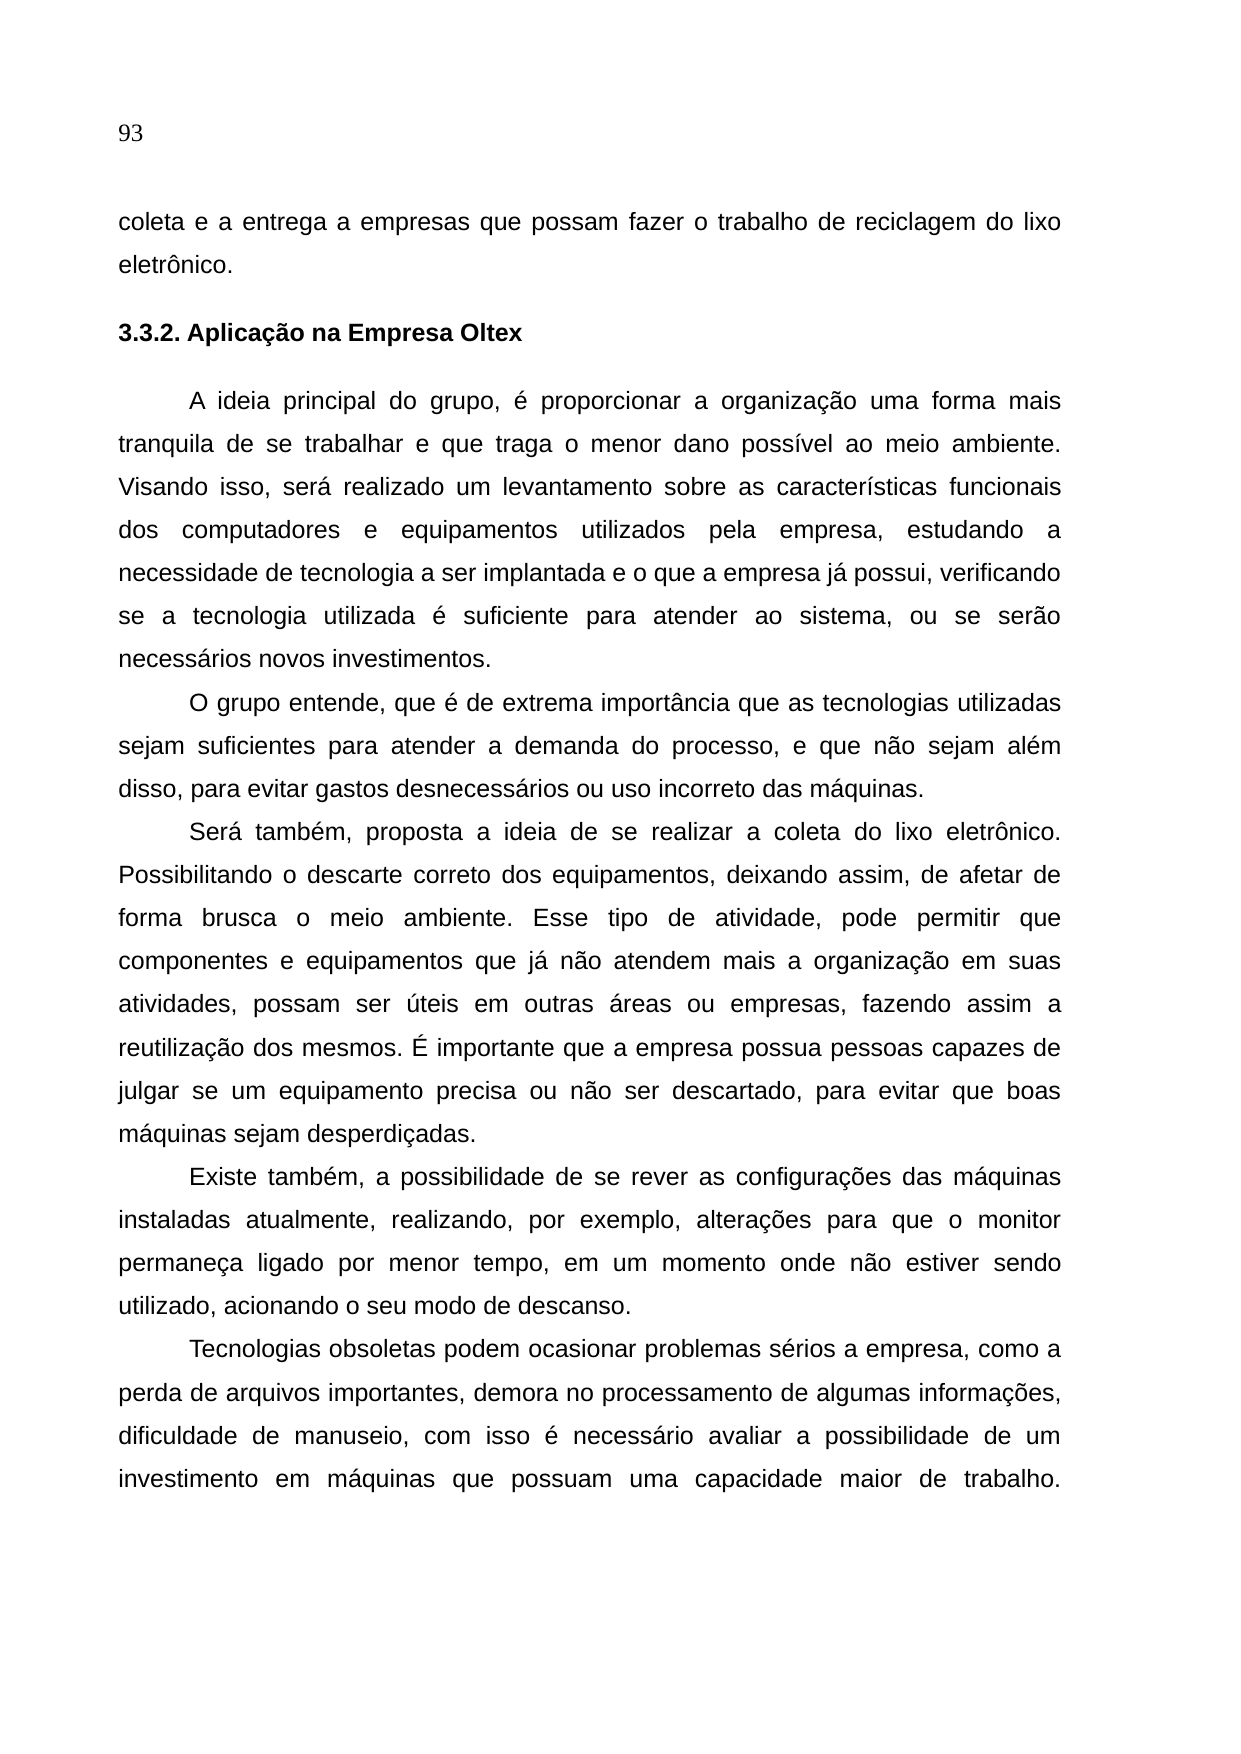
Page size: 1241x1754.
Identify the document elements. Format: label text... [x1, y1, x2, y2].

text A ideia principal do grupo, é proporcionar a organização uma forma mais tranquila de se trabalhar e que traga o menor dano possível ao meio ambiente. Visando isso, será realizado um levantamento sobre as características funcionais dos computadores e equipamentos utilizados pela empresa, estudando a necessidade de tecnologia a ser implantada e o que a empresa já possui, verificando se a tecnologia utilizada é suficiente para atender ao sistema, ou se serão necessários novos investimentos. [118, 386, 1063, 673]
text Será também, proposta a ideia de se realizar a coleta do lixo eletrônico. Possibilitando o descarte correto dos equipamentos, deixando assim, de afetar de forma brusca o meio ambiente. Esse tipo de atividade, pode permitir que componentes e equipamentos que já não atendem mais a organização em suas atividades, possam ser úteis em outras áreas ou empresas, fazendo assim a reutilização dos mesmos. É importante que a empresa possua pessoas capazes de julgar se um equipamento precisa ou não ser descartado, para evitar que boas máquinas sejam desperdiçadas. [118, 817, 1063, 1147]
text Tecnologias obsoletas podem ocasionar problemas sérios a empresa, como a perda de arquivos importantes, demora no processamento de algumas informações, dificuldade de manuseio, com isso é necessário avaliar a possibilidade de um investimento em máquinas que possuam uma capacidade maior de trabalho. [118, 1334, 1063, 1492]
text coleta e a entrega a empresas que possam fazer o trabalho de reciclagem do lixo eletrônico. [118, 207, 1063, 278]
subtitle 3.3.2. Aplicação na Empresa Oltex [118, 318, 1063, 346]
text O grupo entende, que é de extrema importância que as tecnologias utilizadas sejam suficientes para atender a demanda do processo, e que não sejam além disso, para evitar gastos desnecessários ou uso incorreto das máquinas. [118, 687, 1063, 802]
text Existe também, a possibilidade de se rever as configurações das máquinas instaladas atualmente, realizando, por exemplo, alterações para que o monitor permaneça ligado por menor tempo, em um momento onde não estiver sendo utilizado, acionando o seu modo de descanso. [118, 1162, 1063, 1320]
